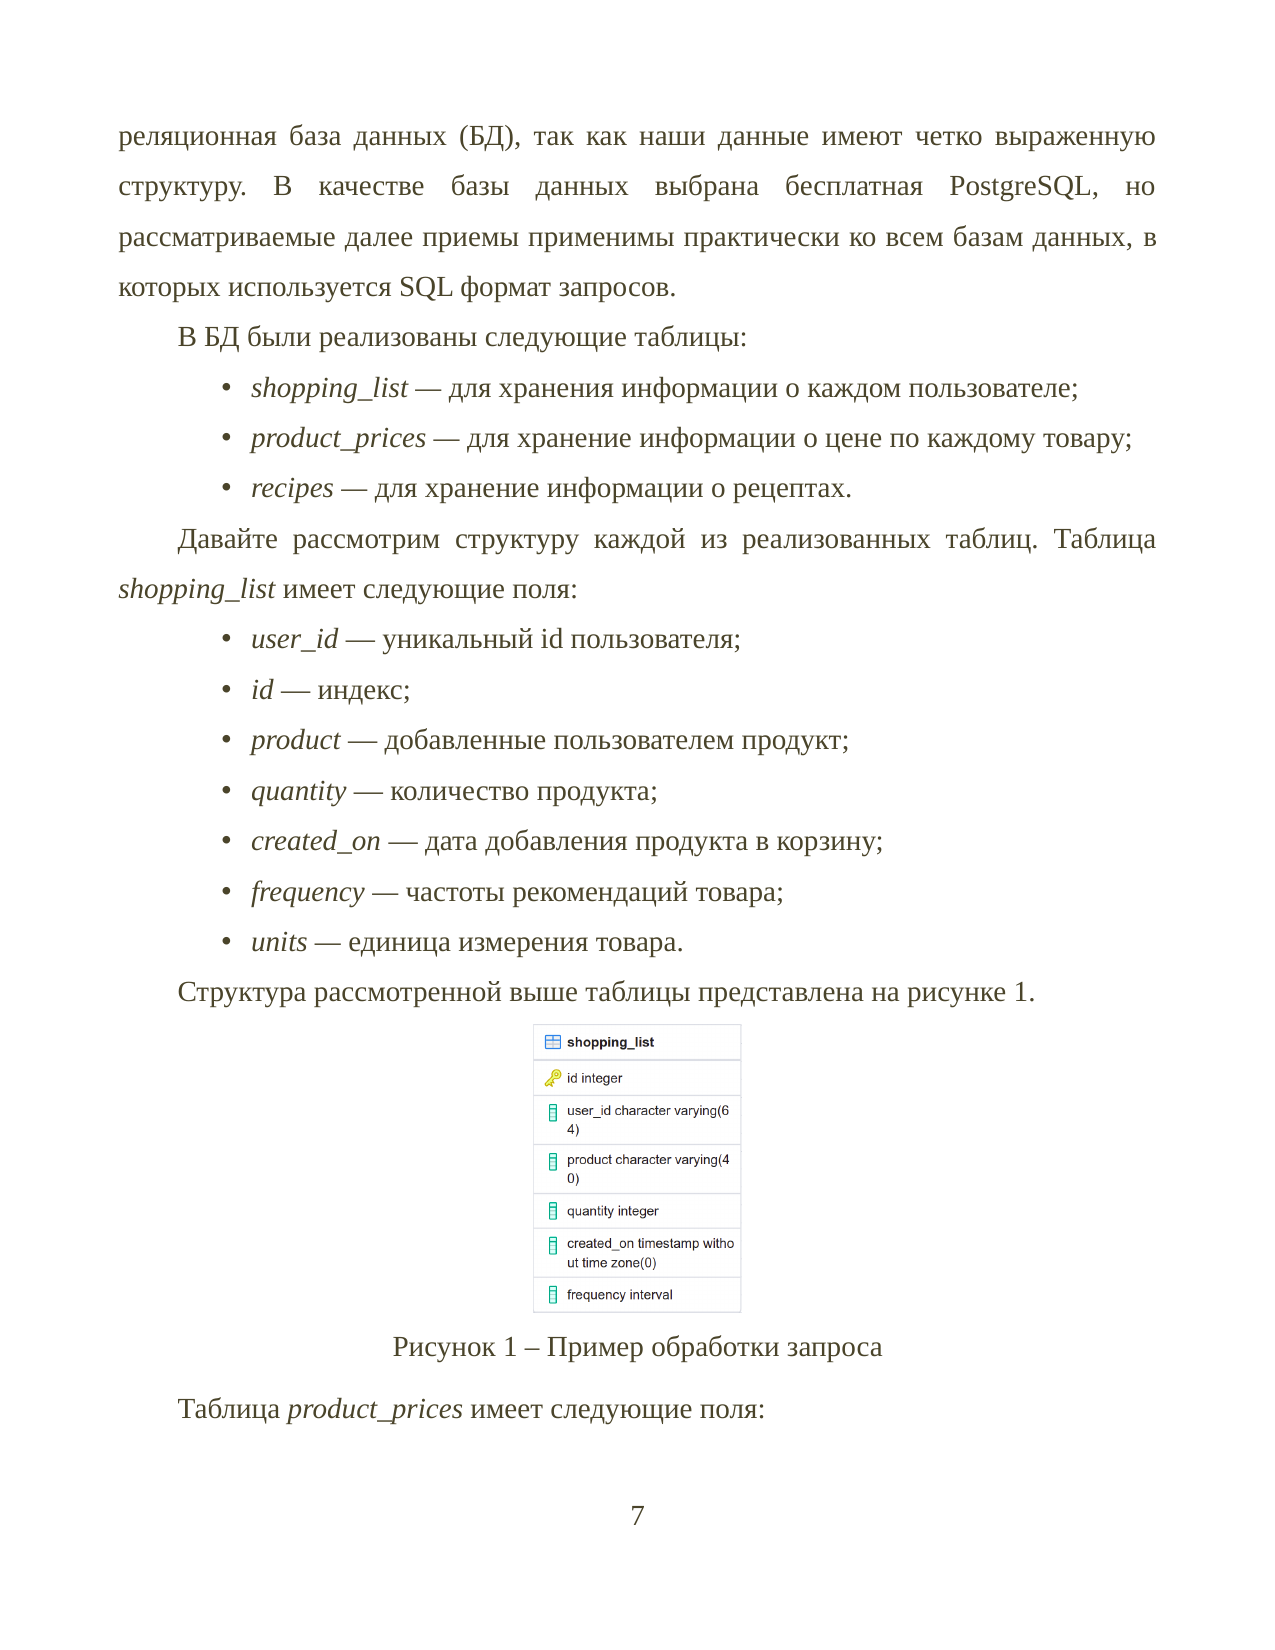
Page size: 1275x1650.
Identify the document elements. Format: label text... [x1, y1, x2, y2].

list quantity — количество продукта; [162, 773, 1157, 806]
text Таблица product_prices имеет следующие поля: [118, 1391, 1157, 1424]
text Давайте рассмотрим структуру каждой из реализованных таблиц. Таблица shopping_list имеет следующие поля: [118, 521, 1157, 605]
text Рисунок 1 – Пример обработки запроса [118, 1313, 1157, 1362]
list units — единица измерения товара. [162, 924, 1157, 958]
list product_prices — для хранение информации о цене по каждому товару; [162, 420, 1157, 454]
list frequency — частоты рекомендаций товара; [162, 874, 1157, 907]
list shopping_list — для хранения информации о каждом пользователе; [162, 370, 1157, 403]
list created_on — дата добавления продукта в корзину; [162, 823, 1157, 857]
text В БД были реализованы следующие таблицы: [118, 319, 1157, 353]
text Структура рассмотренной выше таблицы представлена на рисунке 1. [118, 974, 1157, 1008]
list product — добавленные пользователем продукт; [162, 722, 1157, 756]
list user_id — уникальный id пользователя; [162, 622, 1157, 655]
text реляционная база данных (БД), так как наши данные имеют четко выраженную структуру. В качестве базы данных выбрана бесплатная PostgreSQL, но рассматриваемые далее приемы применимы практически ко всем базам данных, в которых используется SQL формат запросов. [118, 118, 1157, 303]
picture [533, 1024, 742, 1313]
list recipes — для хранение информации о рецептах. [162, 471, 1157, 504]
list id — индекс; [162, 672, 1157, 706]
